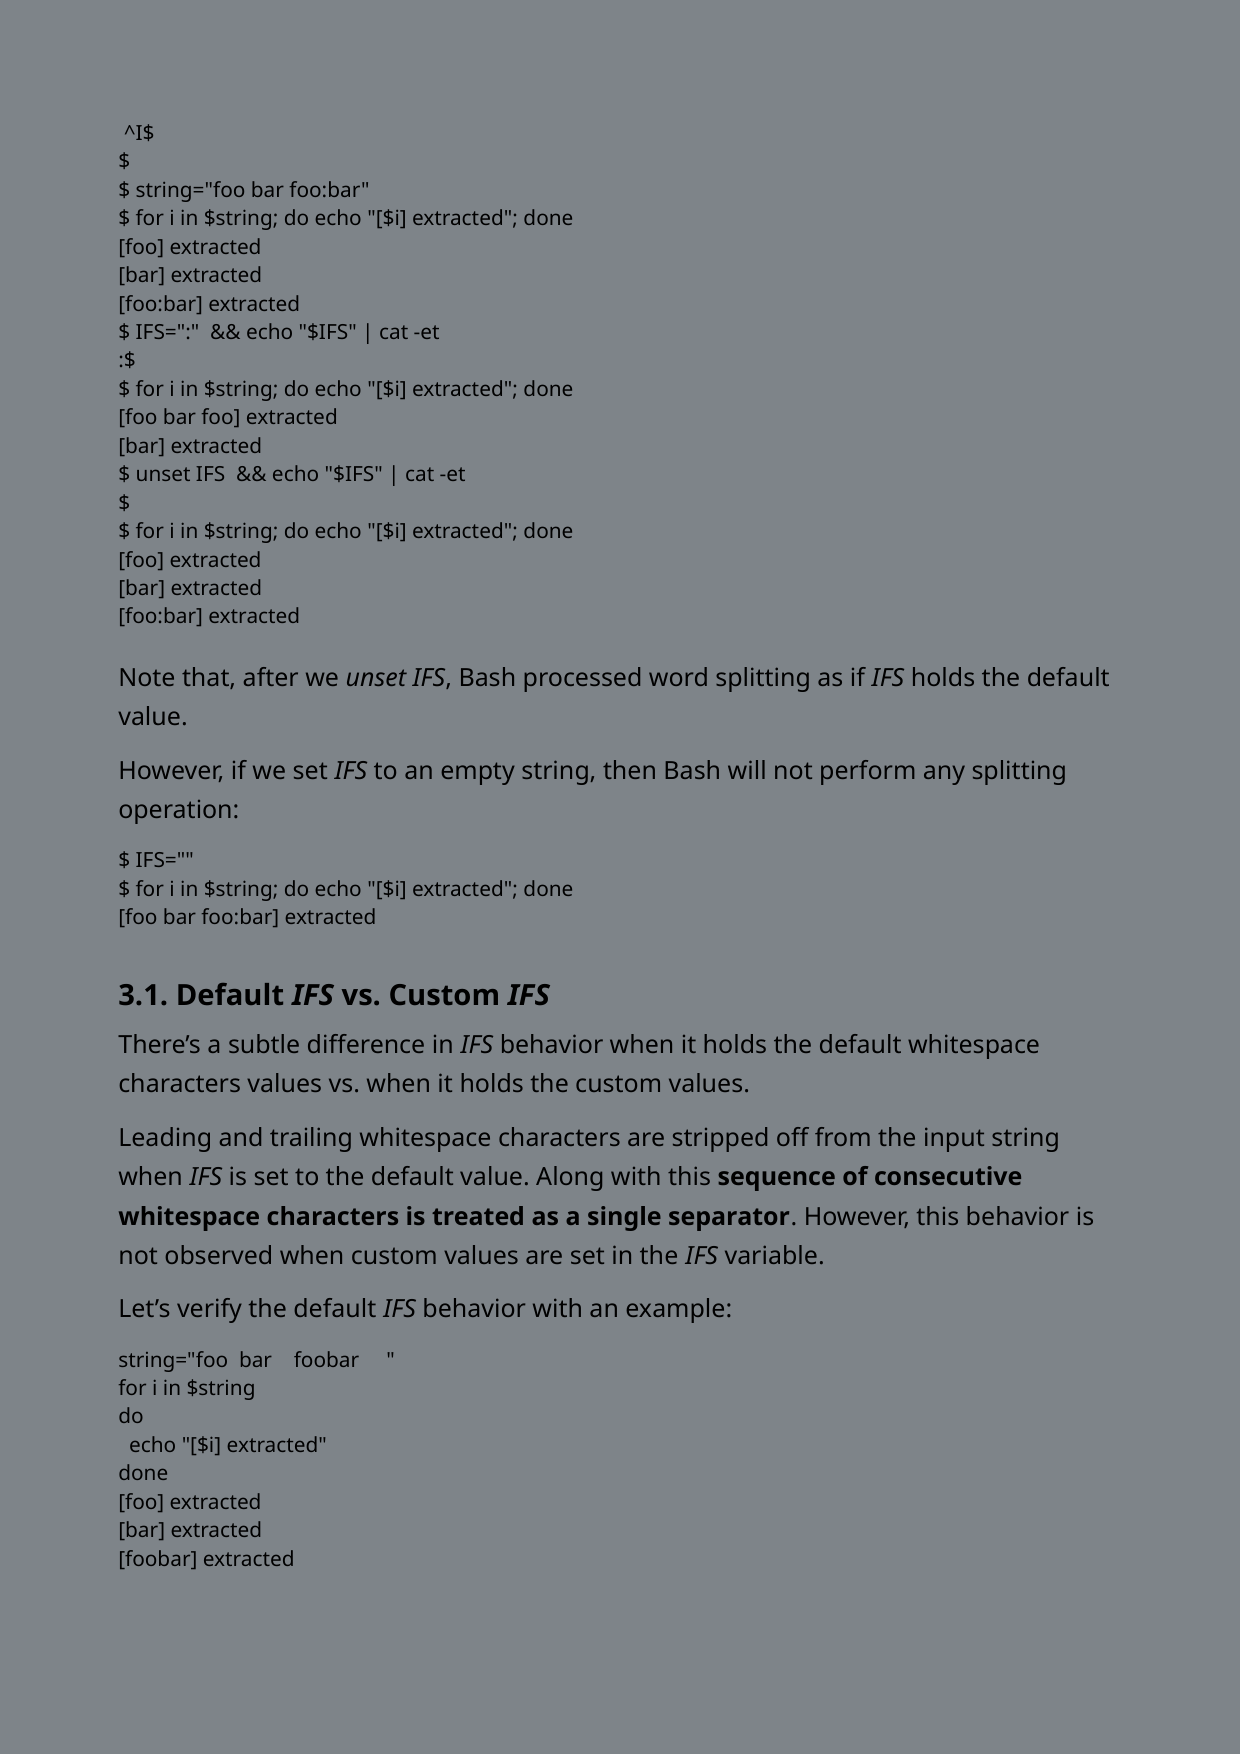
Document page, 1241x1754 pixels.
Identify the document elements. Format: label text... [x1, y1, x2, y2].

text $ string="foo bar foo:bar" [118, 175, 1122, 203]
text :$ [118, 346, 1122, 374]
text $ for i in $string; do echo "[$i] extracted"; done [118, 374, 1122, 402]
text $ for i in $string; do echo "[$i] extracted"; done [118, 874, 1122, 902]
text Note that, after we unset IFS, Bash processed word splitting as if IFS holds the default value. [118, 659, 1122, 733]
text string="foo bar foobar " [118, 1345, 1122, 1373]
text for i in $string [118, 1373, 1122, 1402]
text Let’s verify the default IFS behavior with an example: [118, 1291, 1122, 1325]
text $ for i in $string; do echo "[$i] extracted"; done [118, 516, 1122, 545]
text [foo] extracted [118, 1487, 1122, 1515]
text [foo] extracted [118, 545, 1122, 573]
subtitle 3.1. Default IFS vs. Custom IFS [118, 975, 1122, 1014]
text [bar] extracted [118, 573, 1122, 602]
text [bar] extracted [118, 1515, 1122, 1544]
text $ for i in $string; do echo "[$i] extracted"; done [118, 203, 1122, 232]
text done [118, 1458, 1122, 1487]
text $ IFS=":" && echo "$IFS" | cat -et [118, 317, 1122, 346]
text $ unset IFS && echo "$IFS" | cat -et [118, 459, 1122, 488]
text ^I$ [118, 118, 1122, 147]
text $ IFS="" [118, 845, 1122, 874]
text [bar] extracted [118, 260, 1122, 289]
text echo "[$i] extracted" [118, 1430, 1122, 1458]
text However, if we set IFS to an empty string, then Bash will not perform any splitting operation: [118, 752, 1122, 826]
text [foo:bar] extracted [118, 289, 1122, 317]
text There’s a subtle difference in IFS behavior when it holds the default whitespace characters values vs. when it holds the custom values. [118, 1027, 1122, 1100]
text [foo:bar] extracted [118, 602, 1122, 630]
text [foo bar foo:bar] extracted [118, 902, 1122, 931]
text Leading and trailing whitespace characters are stripped off from the input string when IFS is set to the default value. Along with this sequence of consecutive whitespace characters is treated as a single separator. However, this behavior is not observed when custom values are set in the IFS variable. [118, 1120, 1122, 1271]
text [foobar] extracted [118, 1544, 1122, 1572]
text [foo] extracted [118, 232, 1122, 260]
text [bar] extracted [118, 431, 1122, 459]
text [foo bar foo] extracted [118, 402, 1122, 431]
text $ [118, 488, 1122, 516]
text $ [118, 147, 1122, 175]
text do [118, 1402, 1122, 1430]
